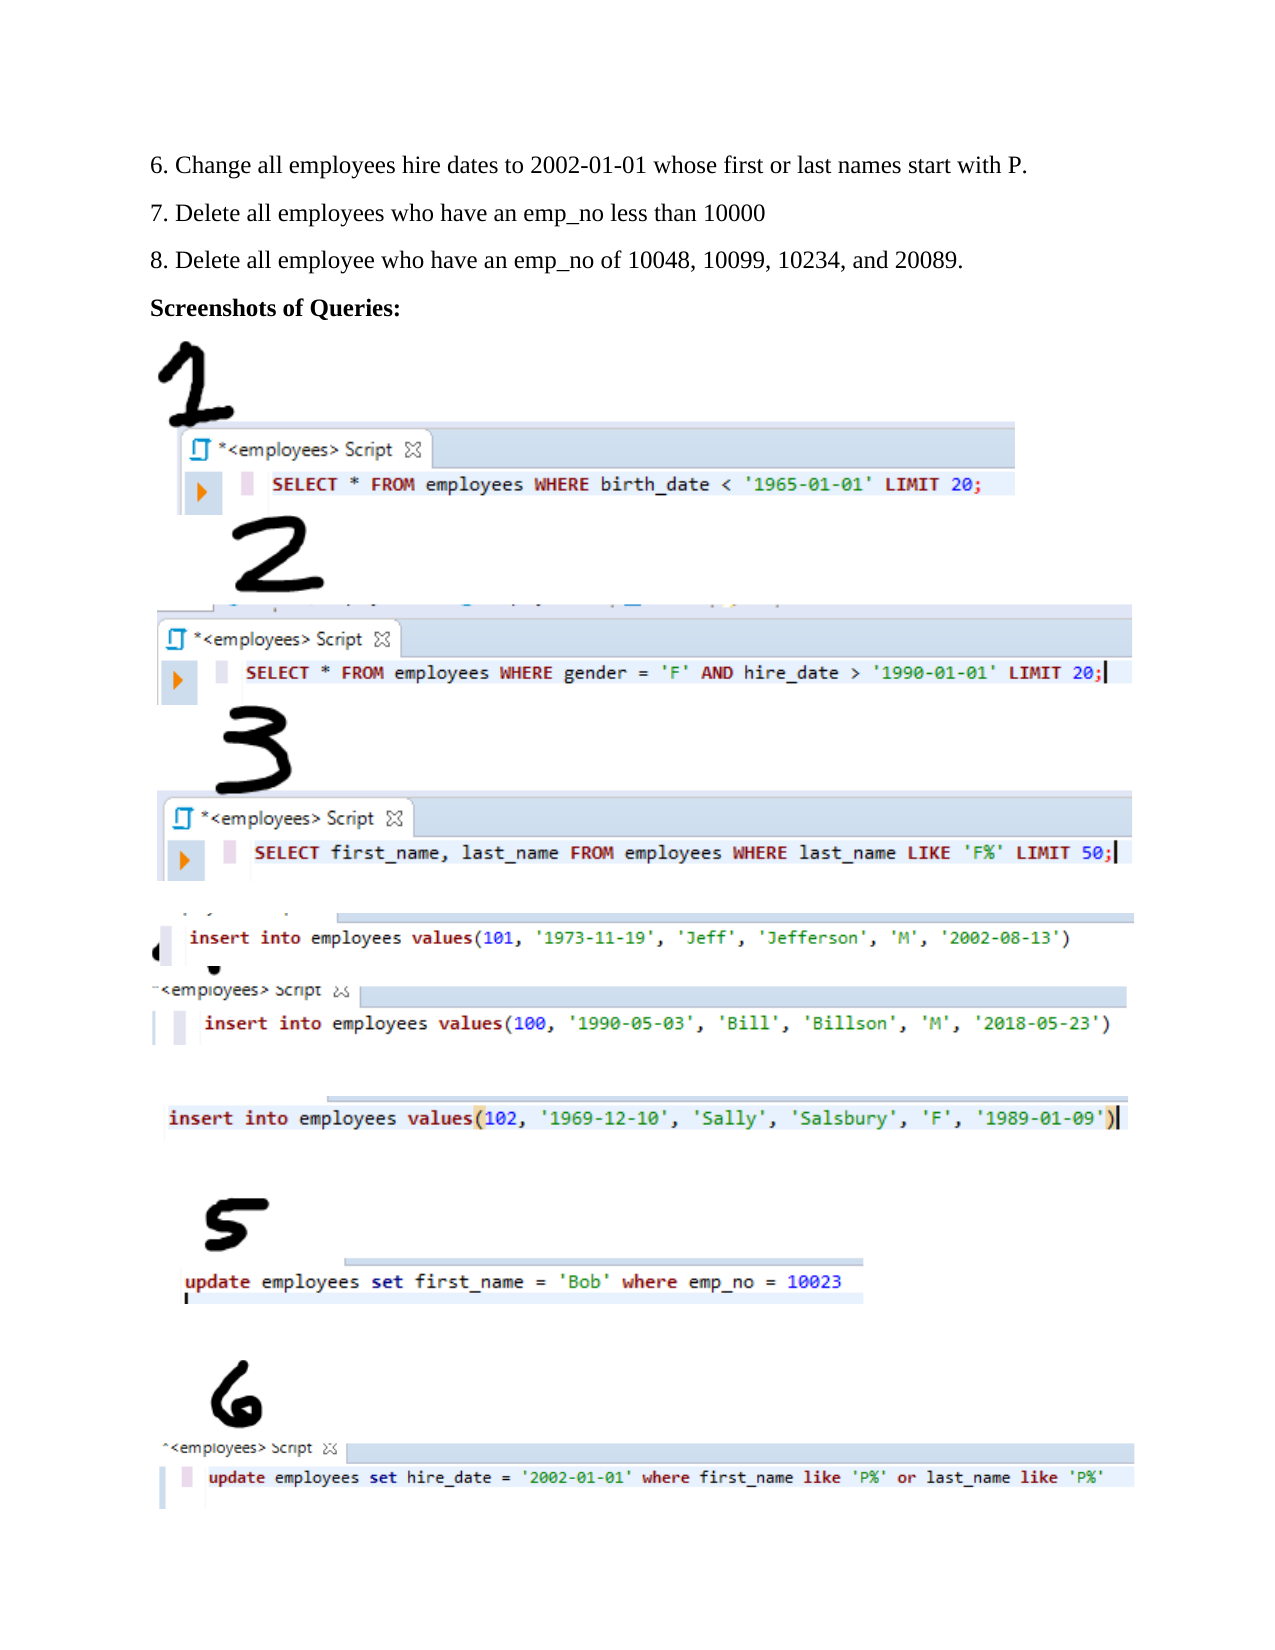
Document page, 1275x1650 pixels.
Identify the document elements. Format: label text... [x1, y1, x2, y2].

text 8. Delete all employee who have an emp_no of 10048, 10099, 10234, and 20089. [150, 245, 1125, 274]
text 7. Delete all employees who have an emp_no less than 10000 [150, 198, 1125, 226]
picture [151, 913, 1135, 1045]
picture [159, 1360, 1135, 1509]
picture [153, 1096, 1129, 1141]
text 6. Change all employees hire dates to 2002-01-01 whose first or last names start with P. [150, 150, 1125, 179]
picture [157, 340, 1133, 881]
text Screenshots of Queries: [150, 293, 1125, 322]
picture [171, 1197, 864, 1304]
